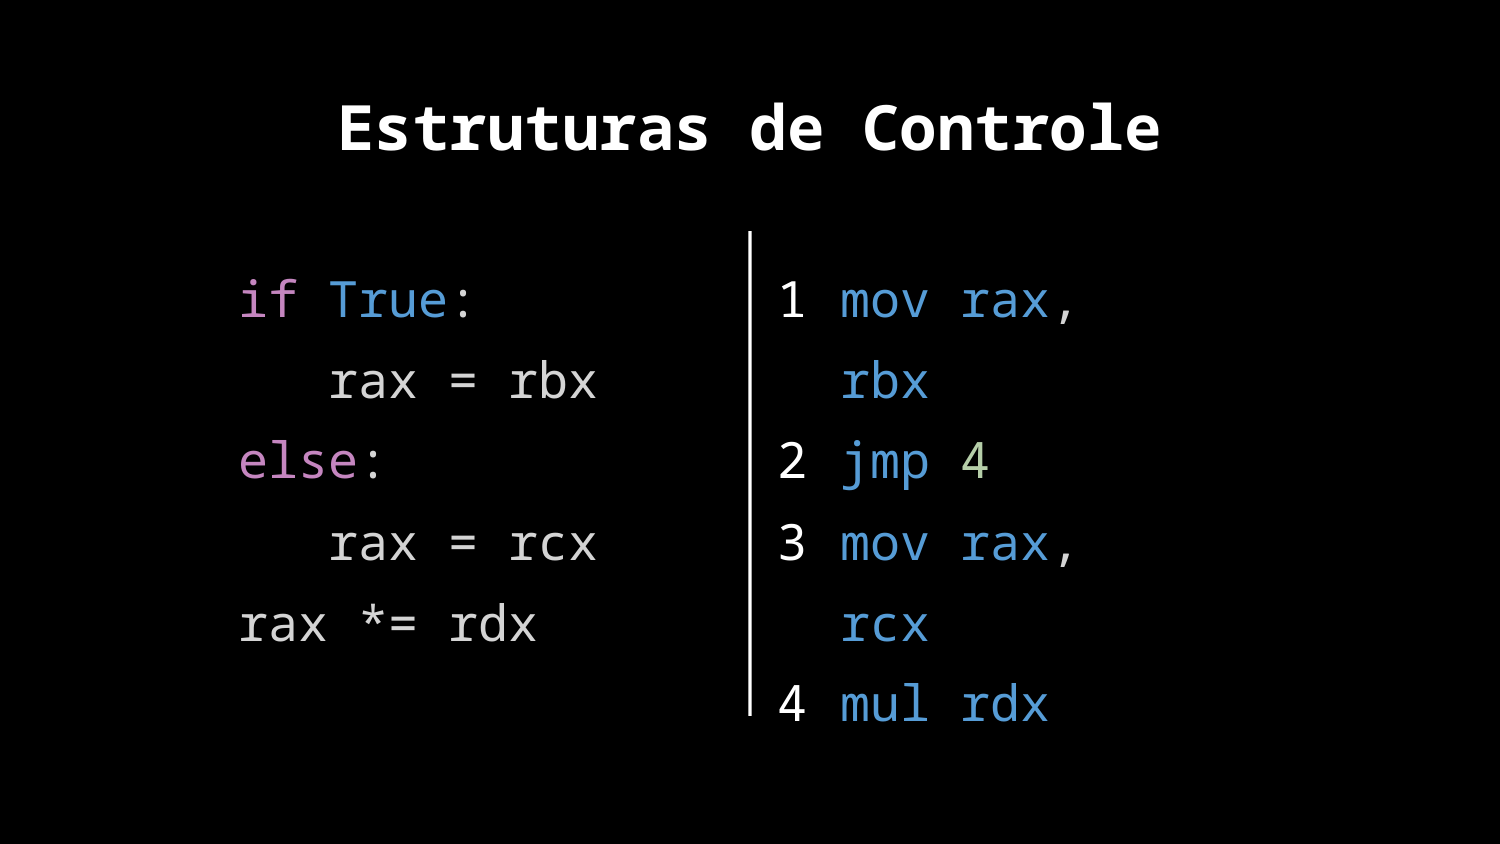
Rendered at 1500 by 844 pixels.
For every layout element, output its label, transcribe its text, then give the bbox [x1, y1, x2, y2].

text_box mov rax, rbx jmp 4 mov rax, rcx mul rdx [750, 231, 1201, 569]
title Estruturas de Controle [51, 72, 1449, 167]
text_box if True: rax = rbx else: rax = rcx rax *= rdx [223, 231, 641, 668]
